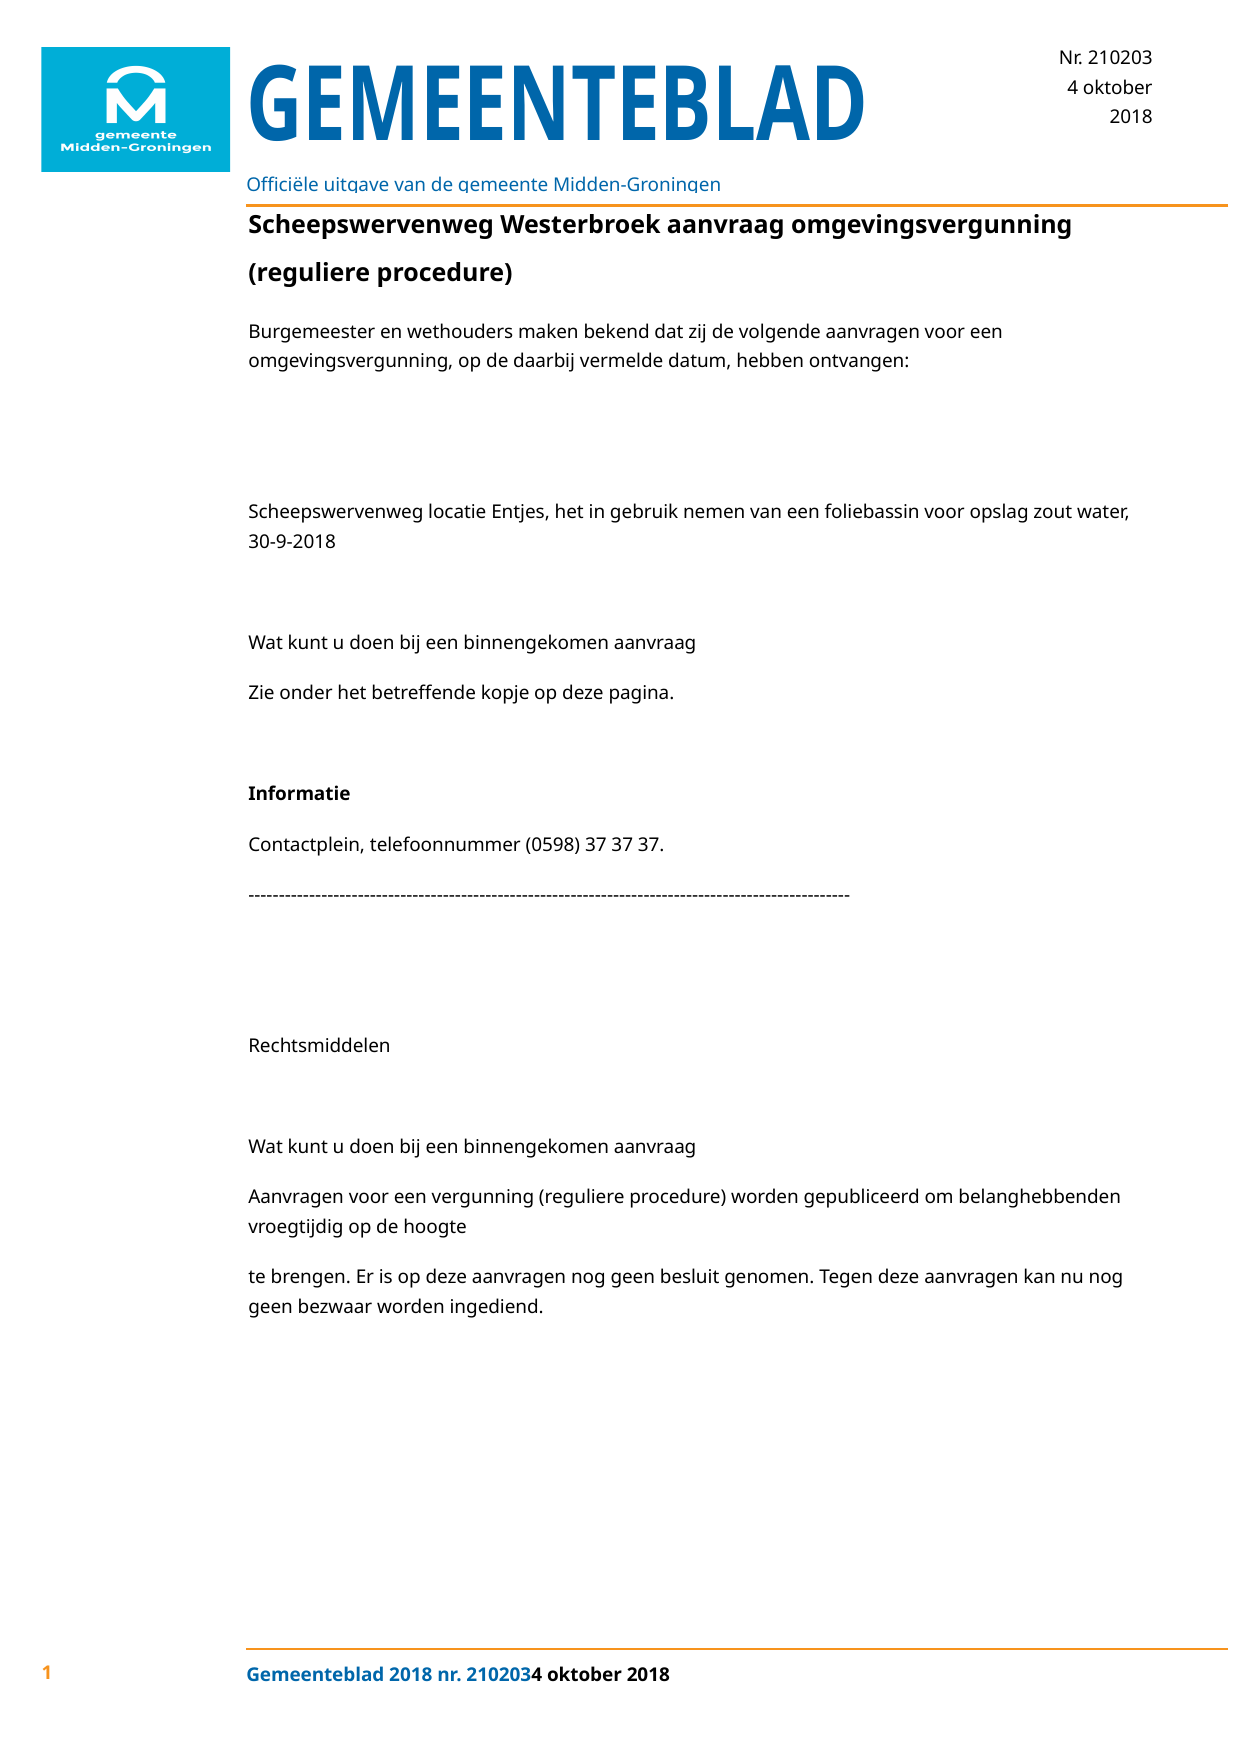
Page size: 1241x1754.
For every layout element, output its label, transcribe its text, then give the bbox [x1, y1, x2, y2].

text Aanvragen voor een vergunning (reguliere procedure) worden gepubliceerd om belanghebbenden vroegtijdig op de hoogte [248, 1184, 1152, 1239]
text Scheepswervenweg locatie Entjes, het in gebruik nemen van een foliebassin voor opslag zout water, 30-9-2018 [248, 499, 1152, 554]
text Informatie [248, 780, 1152, 806]
text Burgemeester en wethouders maken bekend dat zij de volgende aanvragen voor een omgevingsvergunning, op de daarbij vermelde datum, hebben ontvangen: [248, 318, 1152, 373]
text Contactplein, telefoonnummer (0598) 37 37 37. [248, 831, 1152, 857]
text te brengen. Er is op deze aanvragen nog geen besluit genomen. Tegen deze aanvragen kan nu nog geen bezwaar worden ingediend. [248, 1264, 1152, 1319]
text Rechtsmiddelen [248, 1032, 1152, 1058]
picture [108, 66, 164, 82]
text Wat kunt u doen bij een binnengekomen aanvraag [248, 1133, 1152, 1159]
picture [107, 89, 165, 122]
text Zie onder het betreffende kopje op deze pagina. [248, 679, 1152, 705]
text Scheepswervenweg Westerbroek aanvraag omgevingsvergunning (reguliere procedure) [248, 207, 1152, 288]
text Wat kunt u doen bij een binnengekomen aanvraag [248, 629, 1152, 655]
text --------------------------------------------------------------------------------------------------- [248, 881, 1152, 907]
picture [184, 146, 190, 153]
